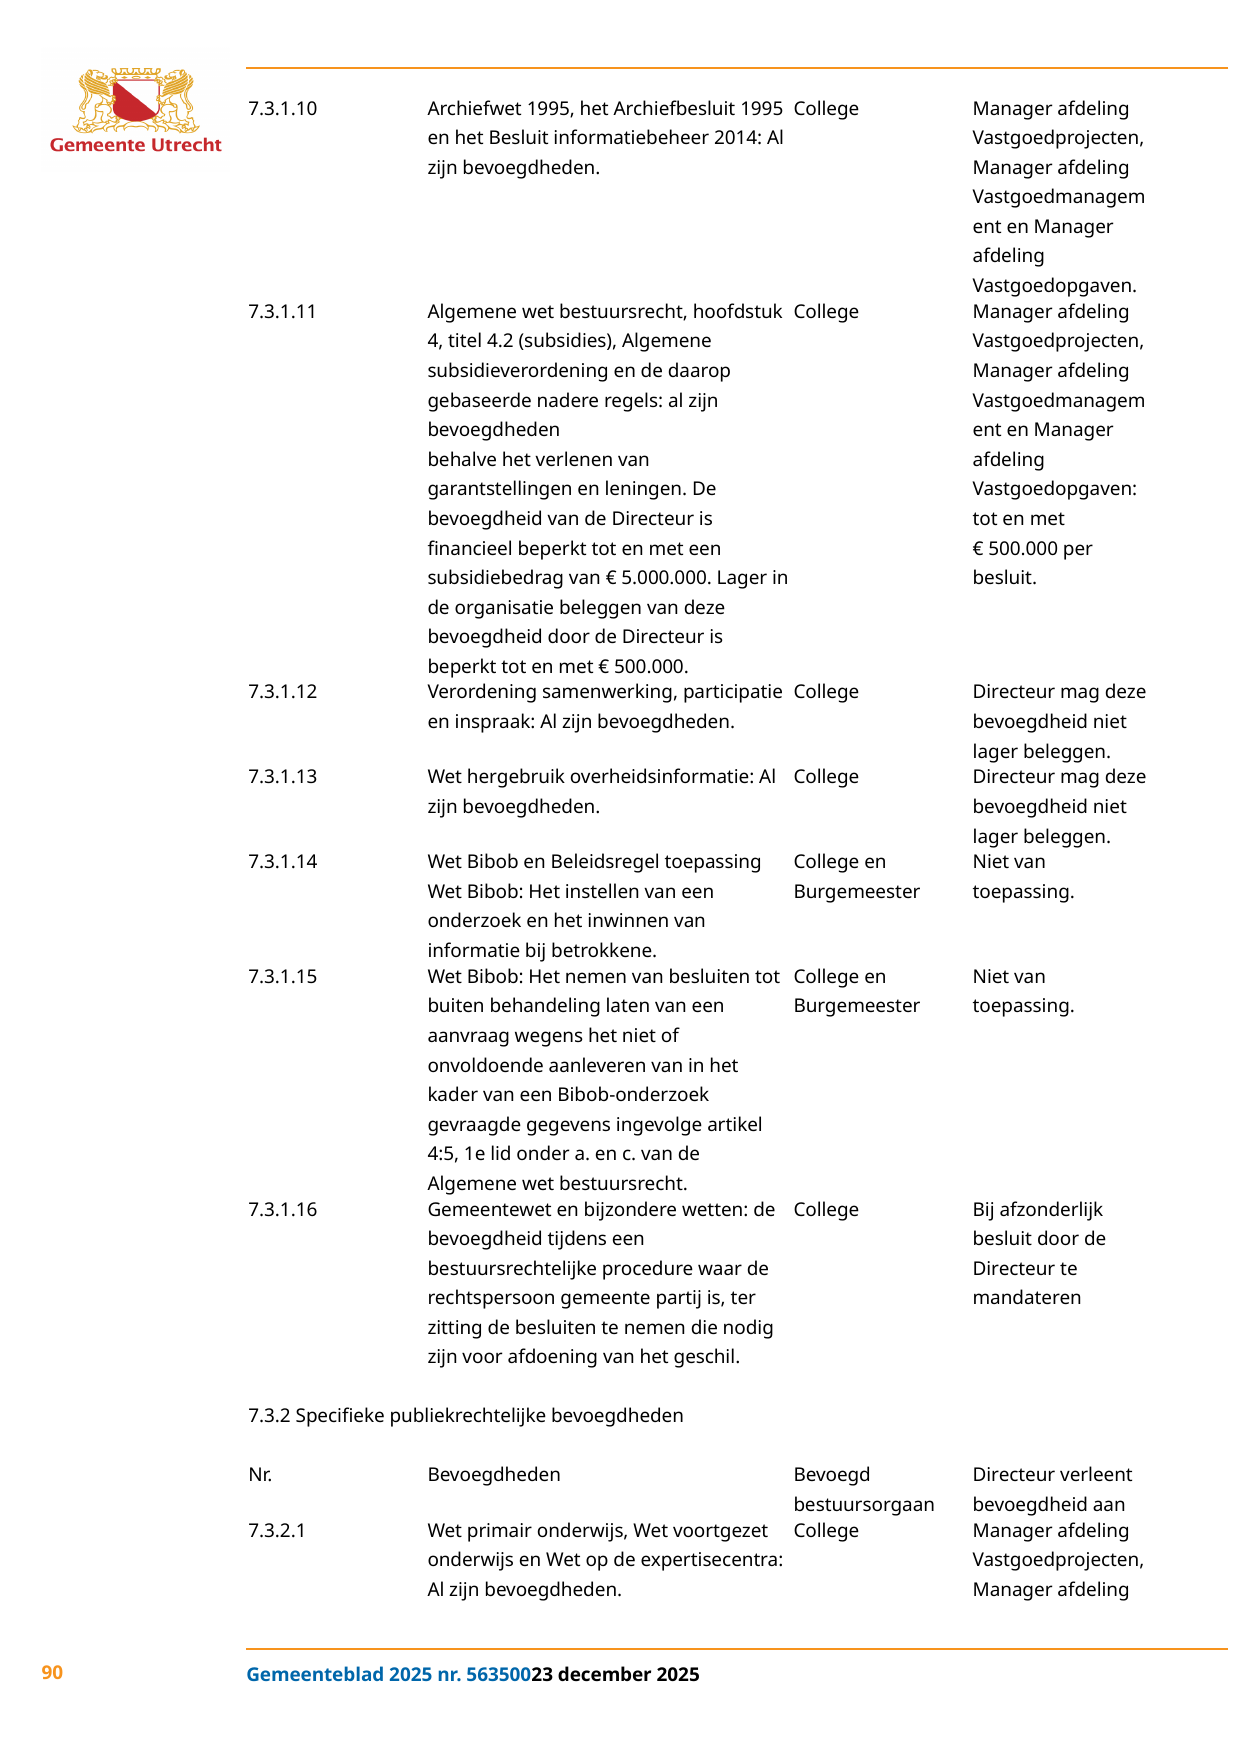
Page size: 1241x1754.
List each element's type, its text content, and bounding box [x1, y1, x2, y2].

table_cell Gemeentewet en bijzondere wetten: de bevoegdheid tijdens een bestuursrechtelijke procedure waar de rechtspersoon gemeente partij is, ter zitting de besluiten te nemen die nodig zijn voor afdoening van het geschil. [427, 1196, 793, 1369]
table_header Nr. [248, 1462, 427, 1517]
table_cell Verordening samenwerking, participatie en inspraak: Al zijn bevoegdheden. [427, 679, 793, 764]
table_cell Directeur mag deze bevoegdheid niet lager beleggen. [973, 679, 1152, 764]
table_cell Directeur mag deze bevoegdheid niet lager beleggen. [973, 764, 1152, 848]
table_cell College en Burgemeester [793, 963, 972, 1196]
table_cell 7.3.2.1 [248, 1517, 427, 1602]
table_cell Wet Bibob: Het nemen van besluiten tot buiten behandeling laten van een aanvraag wegens het niet of onvoldoende aanleveren van in het kader van een Bibob-onderzoek gevraagde gegevens ingevolge artikel 4:5, 1e lid onder a. en c. van de Algemene wet bestuursrecht. [427, 963, 793, 1196]
table_cell College [793, 298, 972, 679]
table_cell Manager afdeling Vastgoedprojecten, Manager afdeling Vastgoedmanagement en Manager afdeling Vastgoedopgaven: tot en met € 500.000 per besluit. [973, 298, 1152, 679]
table_cell College [793, 1517, 972, 1602]
table_cell Wet primair onderwijs, Wet voortgezet onderwijs en Wet op de expertisecentra: Al zijn bevoegdheden. [427, 1517, 793, 1602]
table_cell Wet hergebruik overheidsinformatie: Al zijn bevoegdheden. [427, 764, 793, 848]
picture [41, 47, 231, 172]
table_cell 7.3.1.12 [248, 679, 427, 764]
table_cell College en Burgemeester [793, 849, 972, 963]
text 7.3.2 Specifieke publiekrechtelijke bevoegdheden [248, 1402, 1152, 1428]
table_header Bevoegd bestuursorgaan [793, 1462, 972, 1517]
table_cell College [793, 679, 972, 764]
table_cell 7.3.1.10 [248, 95, 427, 298]
table_cell Niet van toepassing. [973, 963, 1152, 1196]
table_cell College [793, 764, 972, 848]
table_cell 7.3.1.14 [248, 849, 427, 963]
table_header Bevoegdheden [427, 1462, 793, 1517]
table_cell 7.3.1.13 [248, 764, 427, 848]
table_cell Manager afdeling Vastgoedprojecten, Manager afdeling [973, 1517, 1152, 1602]
table_cell Niet van toepassing. [973, 849, 1152, 963]
table_cell Archiefwet 1995, het Archiefbesluit 1995 en het Besluit informatiebeheer 2014: Al zijn bevoegdheden. [427, 95, 793, 298]
table_cell Algemene wet bestuursrecht, hoofdstuk 4, titel 4.2 (subsidies), Algemene subsidieverordening en de daarop gebaseerde nadere regels: al zijn bevoegdheden behalve het verlenen van garantstellingen en leningen. De bevoegdheid van de Directeur is financieel beperkt tot en met een subsidiebedrag van € 5.000.000. Lager in de organisatie beleggen van deze bevoegdheid door de Directeur is beperkt tot en met € 500.000. [427, 298, 793, 679]
table_cell College [793, 1196, 972, 1369]
table_cell Bij afzonderlijk besluit door de Directeur te mandateren [973, 1196, 1152, 1369]
table_cell 7.3.1.11 [248, 298, 427, 679]
table_header Directeur verleent bevoegdheid aan [973, 1462, 1152, 1517]
table_cell 7.3.1.15 [248, 963, 427, 1196]
table_cell College [793, 95, 972, 298]
table_cell Manager afdeling Vastgoedprojecten, Manager afdeling Vastgoedmanagement en Manager afdeling Vastgoedopgaven. [973, 95, 1152, 298]
table_cell 7.3.1.16 [248, 1196, 427, 1369]
table_cell Wet Bibob en Beleidsregel toepassing Wet Bibob: Het instellen van een onderzoek en het inwinnen van informatie bij betrokkene. [427, 849, 793, 963]
